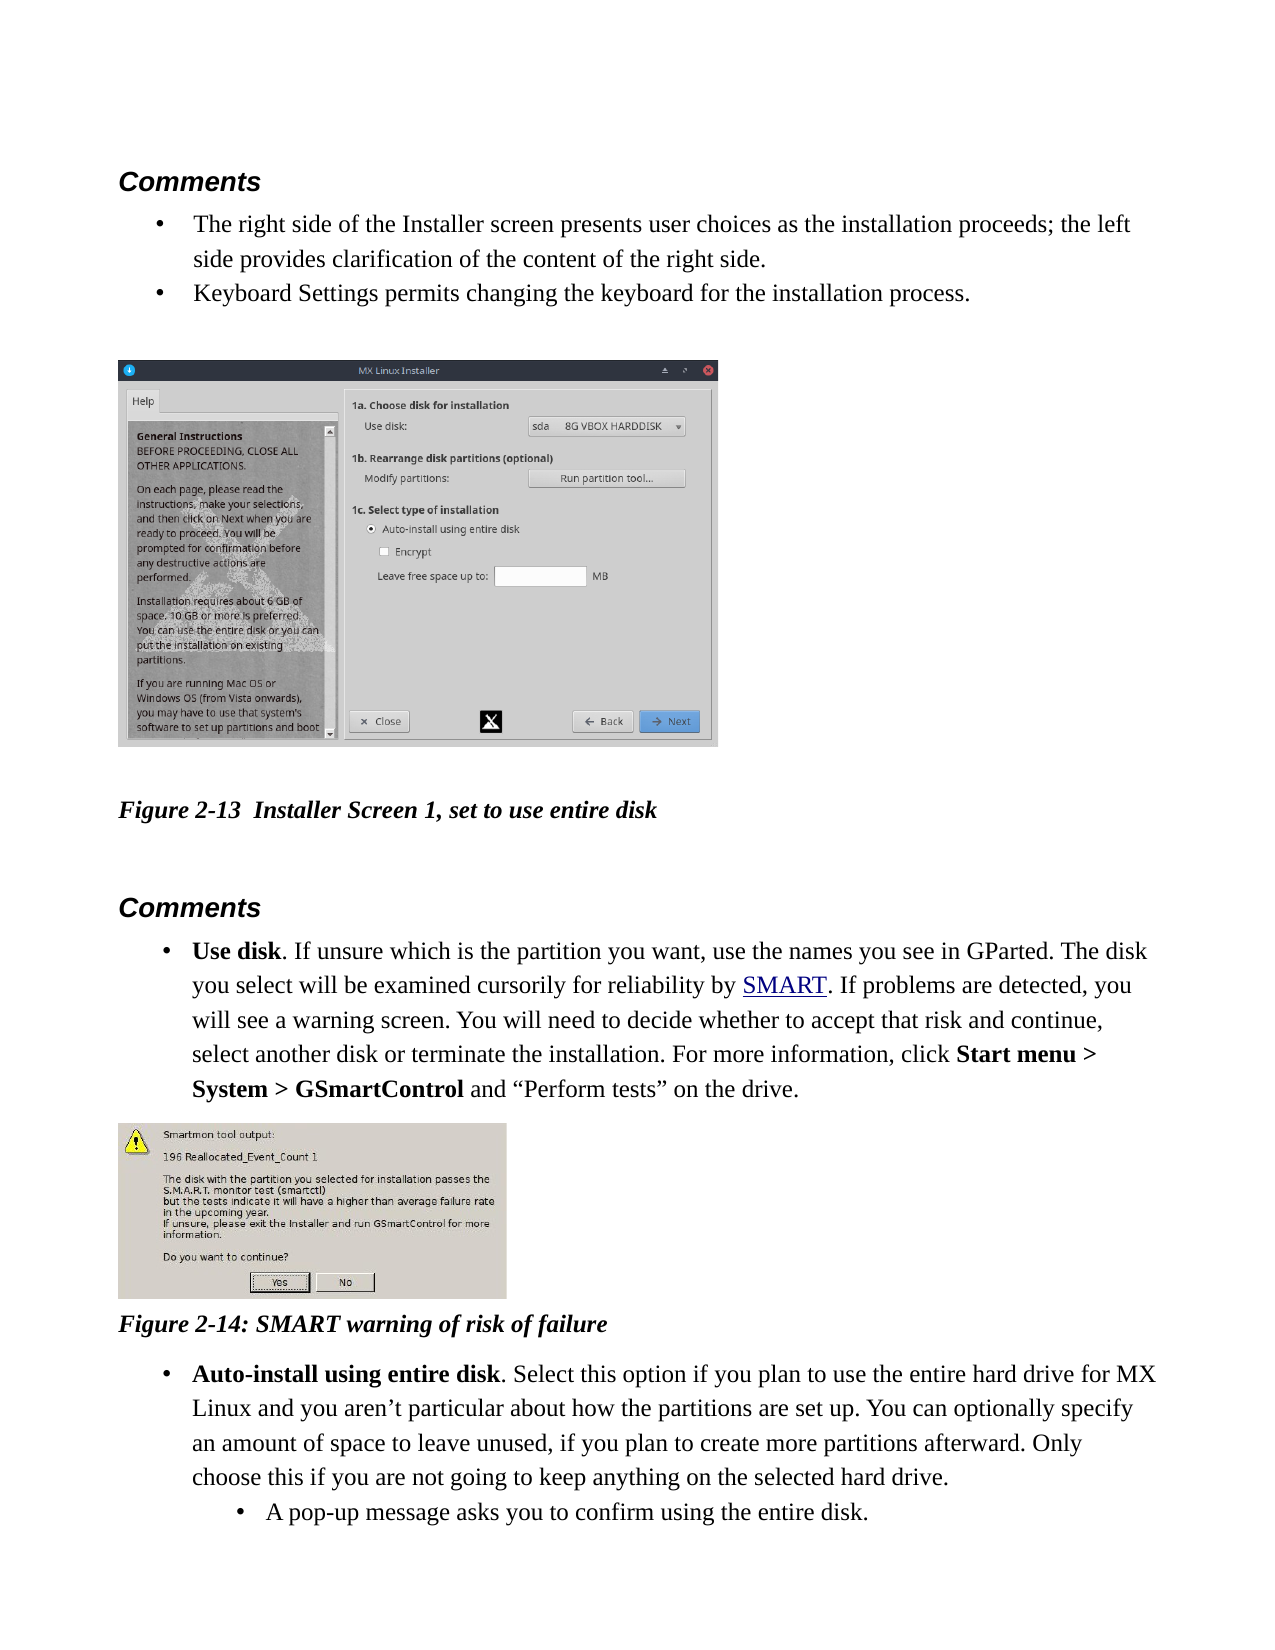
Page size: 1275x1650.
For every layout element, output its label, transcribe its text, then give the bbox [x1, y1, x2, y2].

picture [118, 360, 719, 747]
list A pop-up message asks you to confirm using the entire disk. [236, 1497, 1157, 1525]
list Keyboard Settings permits changing the keyboard for the installation process. [156, 278, 1157, 307]
list The right side of the Installer screen presents user choices as the installation proceeds; the left side provides clarification of the content of the right side. [156, 209, 1157, 273]
subtitle Comments [118, 892, 1157, 923]
text Figure 2-14: SMART warning of risk of failure [118, 1309, 1157, 1338]
subtitle Comments [118, 165, 1157, 197]
text Figure 2-13 Installer Screen 1, set to use entire disk [118, 796, 1157, 824]
list Use disk. If unsure which is the partition you want, use the names you see in GParted. The disk you select will be examined cursorily for reliability by SMART. If problems are detected, you will see a warning screen. You will need to decide whether to accept that risk and continue, select another disk or terminate the installation. For more information, click Start menu > System > GSmartControl and “Perform tests” on the drive. [162, 936, 1157, 1103]
picture [118, 1123, 507, 1299]
list Auto-install using entire disk. Select this option if you plan to use the entire hard drive for MX Linux and you aren’t particular about how the partitions are set up. You can optionally specify an amount of space to leave unused, if you plan to create more partitions afterward. Only choose this if you are not going to keep anything on the selected hard drive. [162, 1359, 1157, 1491]
